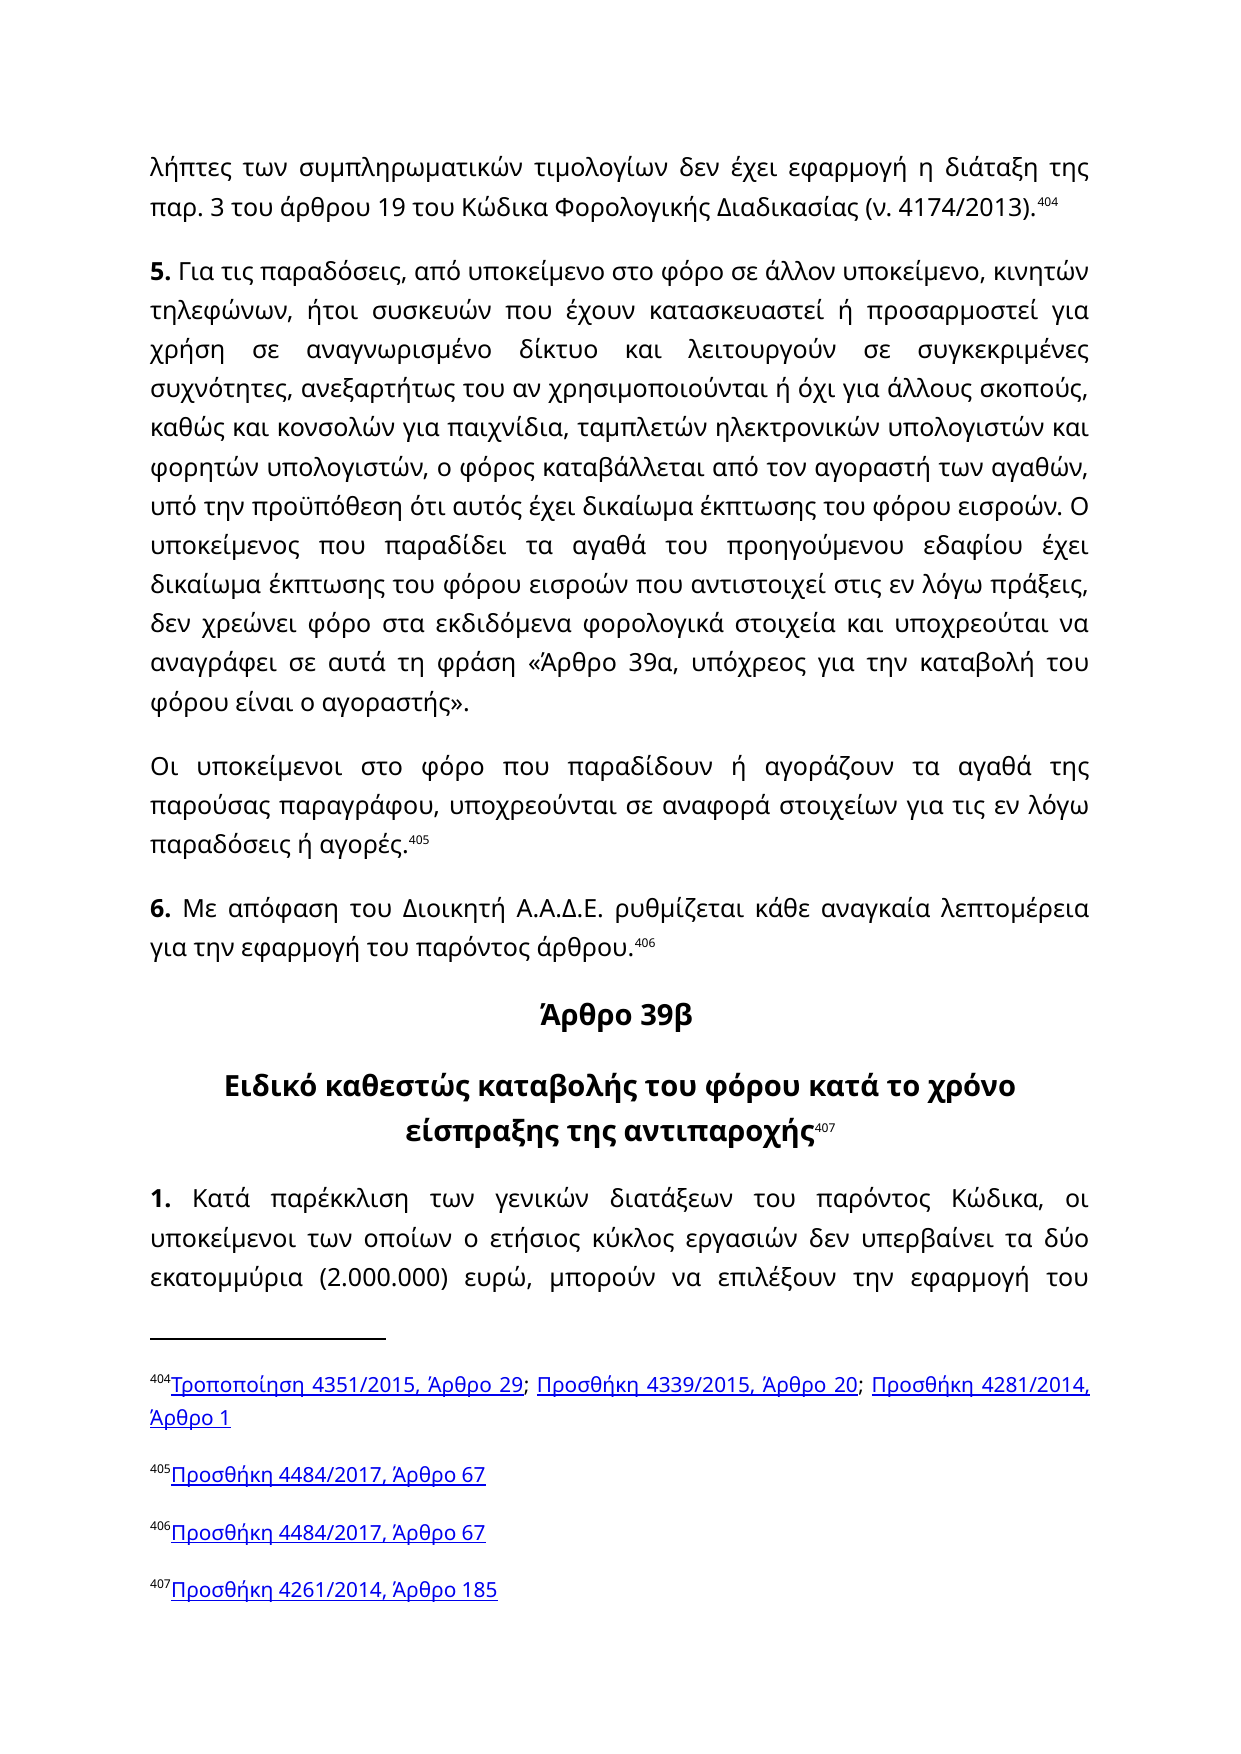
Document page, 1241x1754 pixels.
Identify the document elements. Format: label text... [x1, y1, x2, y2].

text Οι υποκείµενοι στο φόρο που παραδίδουν ή αγοράζουν τα αγαθά της παρούσας παραγράφου, υποχρεούνται σε αναφορά στοιχείων για τις εν λόγω παραδόσεις ή αγορές. [150, 748, 1090, 861]
text Τροποποίηση 4351/2015, Άρθρο 29; Προσθήκη 4339/2015, Άρθρο 20; Προσθήκη 4281/2014, Άρθρο 1 [150, 1370, 1090, 1431]
text 6. Με απόφαση του Διοικητή Α.Α.Δ.Ε. ρυθµίζεται κάθε αναγκαία λεπτοµέρεια για την εφαρµογή του παρόντος άρθρου. [150, 891, 1090, 964]
text 1. Κατά παρέκκλιση των γενικών διατάξεων του παρόντος Κώδικα, οι υποκείμενοι των οποίων ο ετήσιος κύκλος εργασιών δεν υπερβαίνει τα δύο εκατομμύρια (2.000.000) ευρώ, μπορούν να επιλέξουν την εφαρμογή του [150, 1181, 1090, 1293]
text 5. Για τις παραδόσεις, από υποκείµενο στο φόρο σε άλλον υποκείµενο, κινητών τηλεφώνων, ήτοι συσκευών που έχουν κατασκευαστεί ή προσαρµοστεί για χρήση σε αναγνωρισµένο δίκτυο και λειτουργούν σε συγκεκριµένες συχνότητες, ανεξαρτήτως του αν χρησιµοποιούνται ή όχι για άλλους σκοπούς, καθώς και κονσολών για παιχνίδια, ταµπλετών ηλεκτρονικών υπολογιστών και φορητών υπολογιστών, ο φόρος καταβάλλεται από τον αγοραστή των αγαθών, υπό την προϋπόθεση ότι αυτός έχει δικαίωµα έκπτωσης του φόρου εισροών. Ο υποκείµενος που παραδίδει τα αγαθά του προηγούµενου εδαφίου έχει δικαίωµα έκπτωσης του φόρου εισροών που αντιστοιχεί στις εν λόγω πράξεις, δεν χρεώνει φόρο στα εκδιδόµενα φορολογικά στοιχεία και υποχρεούται να αναγράφει σε αυτά τη φράση «Άρθρο 39α, υπόχρεος για την καταβολή του φόρου είναι ο αγοραστής». [150, 253, 1090, 718]
text Προσθήκη 4484/2017, Άρθρο 67 [150, 1518, 1090, 1546]
text Προσθήκη 4484/2017, Άρθρο 67 [150, 1460, 1090, 1489]
text Προσθήκη 4261/2014, Άρθρο 185 [150, 1576, 1090, 1604]
subtitle Άρθρο 39β [150, 994, 1090, 1034]
subtitle Ειδικό καθεστώς καταβολής του φόρου κατά το χρόνο είσπραξης της αντιπαροχής [150, 1065, 1090, 1150]
text λήπτες των συμπληρωματικών τιμολογίων δεν έχει εφαρμογή η διάταξη της παρ. 3 του άρθρου 19 του Κώδικα Φορολογικής Διαδικασίας (ν. 4174/2013). [150, 150, 1090, 223]
